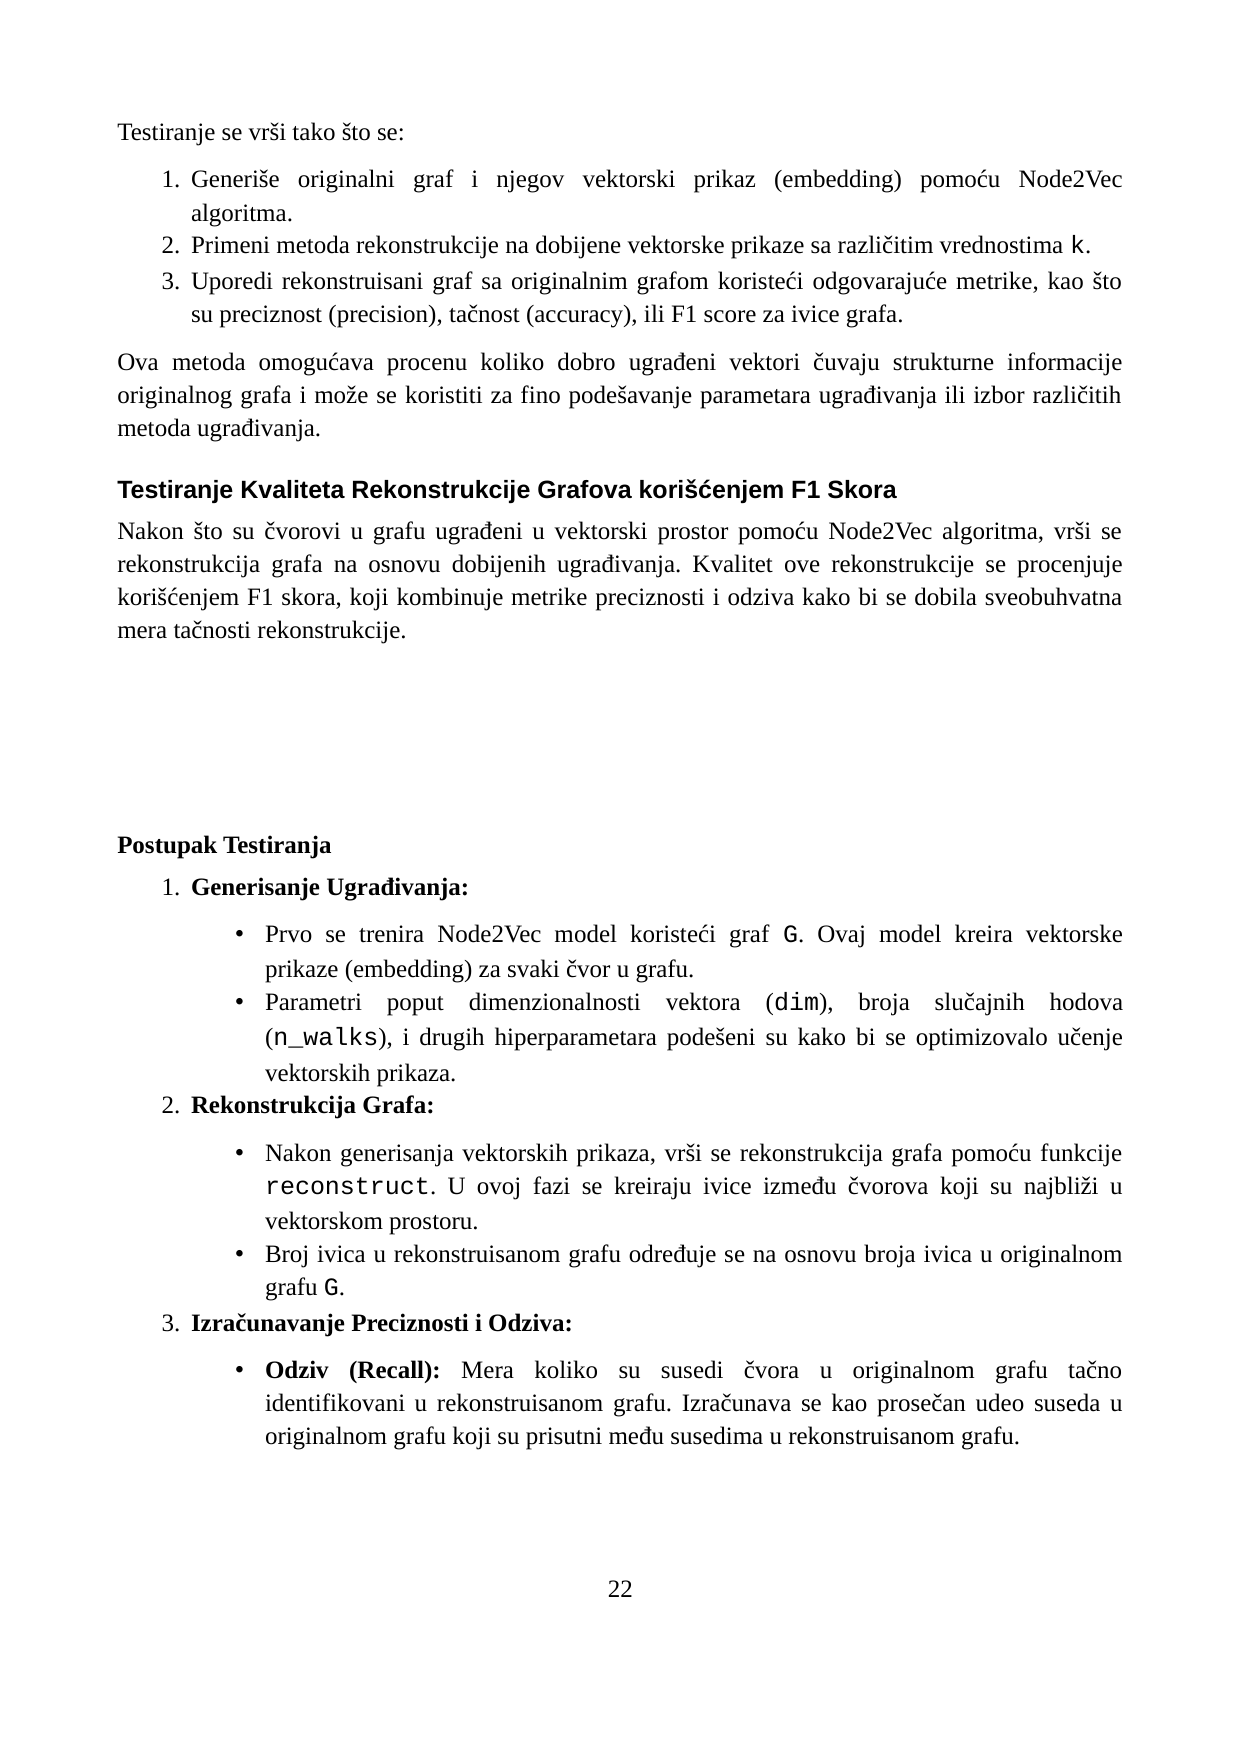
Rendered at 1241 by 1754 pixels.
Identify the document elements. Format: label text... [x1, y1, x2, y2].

list Generiše originalni graf i njegov vektorski prikaz (embedding) pomoću Node2Vec algoritma. [161, 164, 1123, 226]
list Generisanje Ugrađivanja: [161, 872, 1123, 900]
list Primeni metoda rekonstrukcije na dobijene vektorske prikaze sa različitim vrednostima k. [161, 231, 1123, 261]
list Odziv (Recall): Mera koliko su susedi čvora u originalnom grafu tačno identifikovani u rekonstruisanom grafu. Izračunava se kao prosečan udeo suseda u originalnom grafu koji su prisutni među susedima u rekonstruisanom grafu. [235, 1355, 1123, 1450]
text Nakon što su čvorovi u grafu ugrađeni u vektorski prostor pomoću Node2Vec algoritma, vrši se rekonstrukcija grafa na osnovu dobijenih ugrađivanja. Kvalitet ove rekonstrukcije se procenjuje korišćenjem F1 skora, koji kombinuje metrike preciznosti i odziva kako bi se dobila sveobuhvatna mera tačnosti rekonstrukcije. [117, 516, 1123, 644]
list Prvo se trenira Node2Vec model koristeći graf G. Ovaj model kreira vektorske prikaze (embedding) za svaki čvor u grafu. [235, 919, 1123, 983]
list Uporedi rekonstruisani graf sa originalnim grafom koristeći odgovarajuće metrike, kao što su preciznost (precision), tačnost (accuracy), ili F1 score za ivice grafa. [161, 266, 1123, 328]
text Testiranje se vrši tako što se: [117, 117, 1123, 146]
list Rekonstrukcija Grafa: [161, 1091, 1123, 1119]
text Ova metoda omogućava procenu koliko dobro ugrađeni vektori čuvaju strukturne informacije originalnog grafa i može se koristiti za fino podešavanje parametara ugrađivanja ili izbor različitih metoda ugrađivanja. [117, 347, 1123, 441]
subtitle Testiranje Kvaliteta Rekonstrukcije Grafova korišćenjem F1 Skora [117, 475, 1123, 504]
list Broj ivica u rekonstruisanom grafu određuje se na osnovu broja ivica u originalnom grafu G. [235, 1239, 1123, 1303]
list Izračunavanje Preciznosti i Odziva: [161, 1308, 1123, 1337]
list Parametri poput dimenzionalnosti vektora (dim), broja slučajnih hodova (n_walks), i drugih hiperparametara podešeni su kako bi se optimizovalo učenje vektorskih prikaza. [235, 987, 1123, 1086]
list Nakon generisanja vektorskih prikaza, vrši se rekonstrukcija grafa pomoću funkcije reconstruct. U ovoj fazi se kreiraju ivice između čvorova koji su najbliži u vektorskom prostoru. [235, 1138, 1123, 1235]
subtitle Postupak Testiranja [117, 830, 1123, 859]
